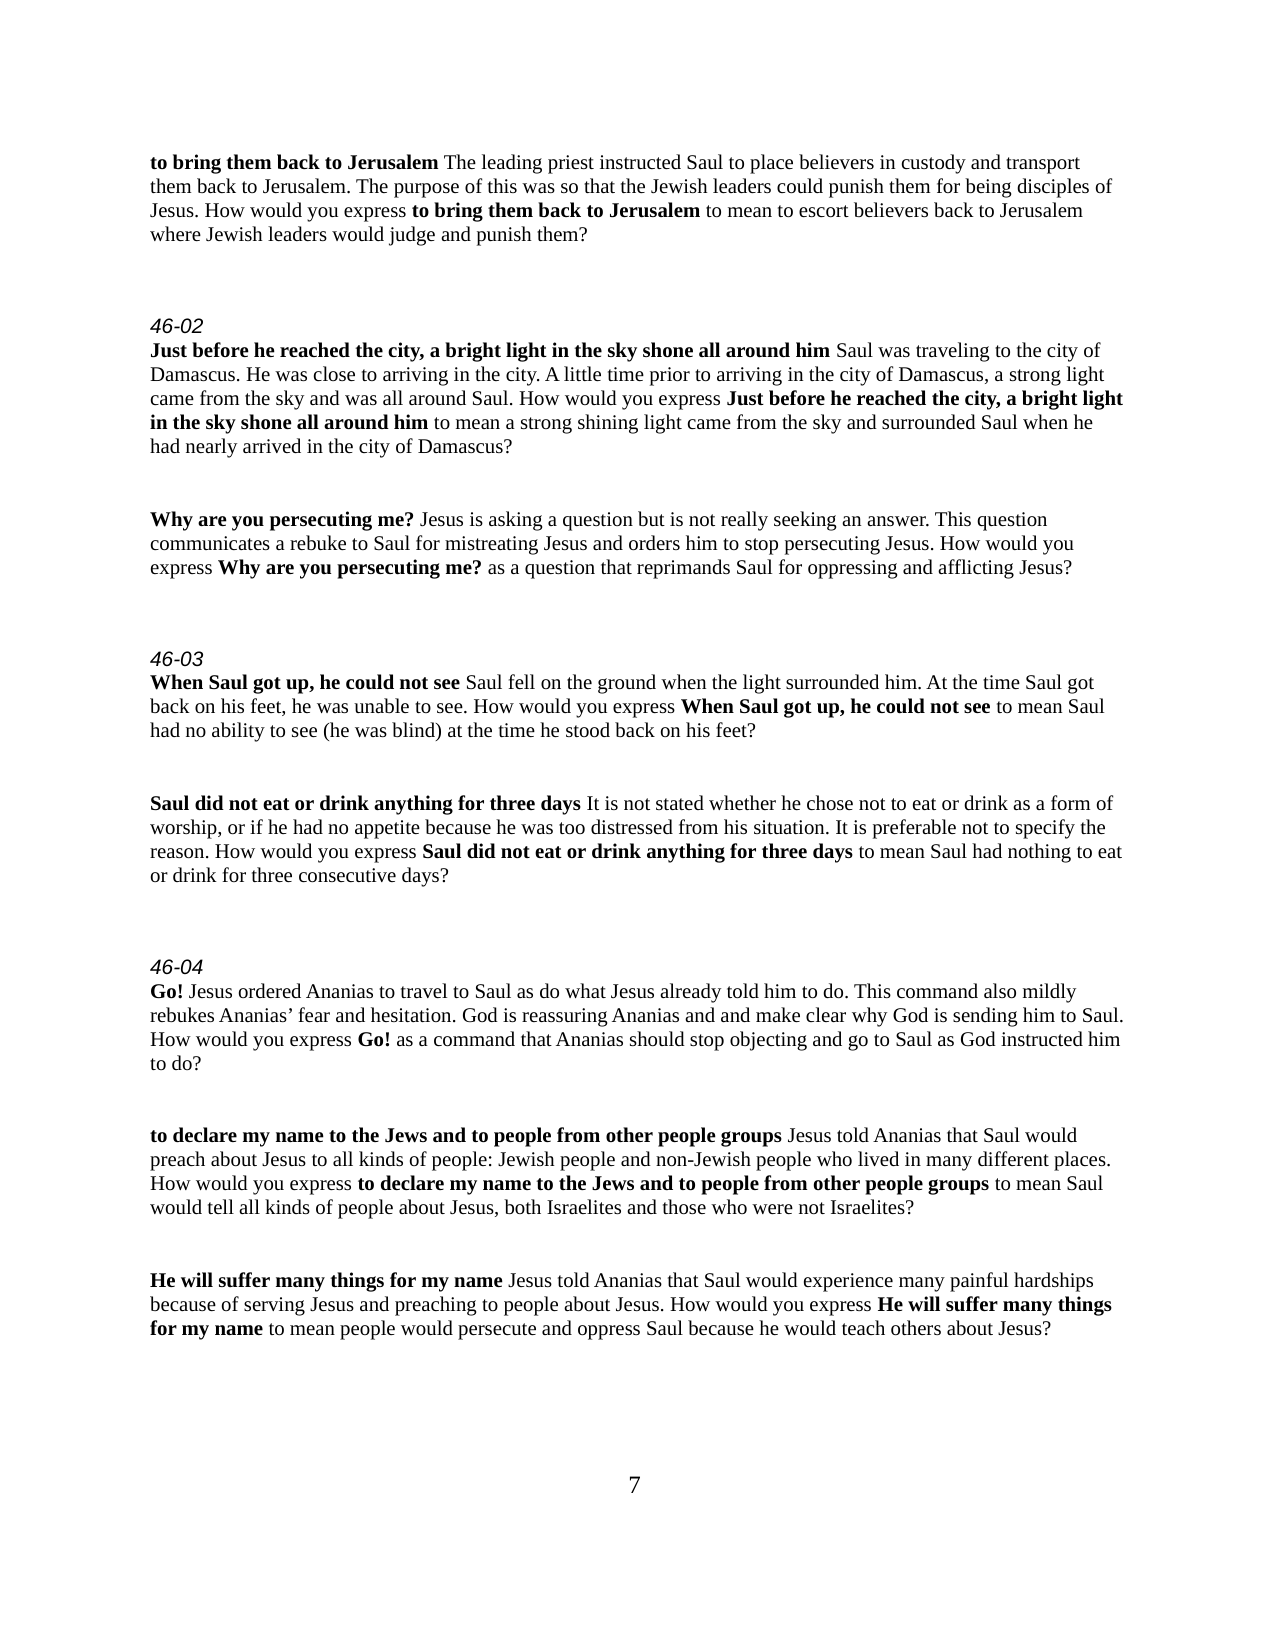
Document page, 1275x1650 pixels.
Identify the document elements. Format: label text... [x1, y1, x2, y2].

text to bring them back to Jerusalem The leading priest instructed Saul to place believers in custody and transport them back to Jerusalem. The purpose of this was so that the Jewish leaders could punish them for being disciples of Jesus. How would you express to bring them back to Jerusalem to mean to escort believers back to Jerusalem where Jewish leaders would judge and punish them? [150, 150, 1125, 246]
text Saul did not eat or drink anything for three days It is not stated whether he chose not to eat or drink as a form of worship, or if he had no appetite because he was too distressed from his situation. It is preferable not to specify the reason. How would you express Saul did not eat or drink anything for three days to mean Saul had nothing to eat or drink for three consecutive days? [150, 791, 1125, 887]
subtitle 46-02 [150, 314, 1125, 338]
subtitle 46-03 [150, 646, 1125, 670]
text When Saul got up, he could not see Saul fell on the ground when the light surrounded him. At the time Saul got back on his feet, he was unable to see. How would you express When Saul got up, he could not see to mean Saul had no ability to see (he was blind) at the time he stood back on his feet? [150, 670, 1125, 742]
text Why are you persecuting me? Jesus is asking a question but is not really seeking an answer. This question communicates a rebuke to Saul for mistreating Jesus and orders him to stop persecuting Jesus. How would you express Why are you persecuting me? as a question that reprimands Saul for oppressing and afflicting Jesus? [150, 506, 1125, 579]
text to declare my name to the Jews and to people from other people groups Jesus told Ananias that Saul would preach about Jesus to all kinds of people: Jewish people and non-Jewish people who lived in many different places. How would you express to declare my name to the Jews and to people from other people groups to mean Saul would tell all kinds of people about Jesus, both Israelites and those who were not Israelites? [150, 1123, 1125, 1219]
text Just before he reached the city, a bright light in the sky shone all around him Saul was traveling to the city of Damascus. He was close to arriving in the city. A little time prior to arriving in the city of Damascus, a strong light came from the sky and was all around Saul. How would you express Just before he reached the city, a bright light in the sky shone all around him to mean a strong shining light came from the sky and surrounded Saul when he had nearly arrived in the city of Damascus? [150, 338, 1125, 458]
text He will suffer many things for my name Jesus told Ananias that Saul would experience many painful hardships because of serving Jesus and preaching to people about Jesus. How would you express He will suffer many things for my name to mean people would persecute and oppress Saul because he would teach others about Jesus? [150, 1268, 1125, 1340]
subtitle 46-04 [150, 955, 1125, 979]
text Go! Jesus ordered Ananias to travel to Saul as do what Jesus already told him to do. This command also mildly rebukes Ananias’ fear and hesitation. God is reassuring Ananias and and make clear why God is sending him to Saul. How would you express Go! as a command that Ananias should stop objecting and go to Saul as God instructed him to do? [150, 979, 1125, 1075]
